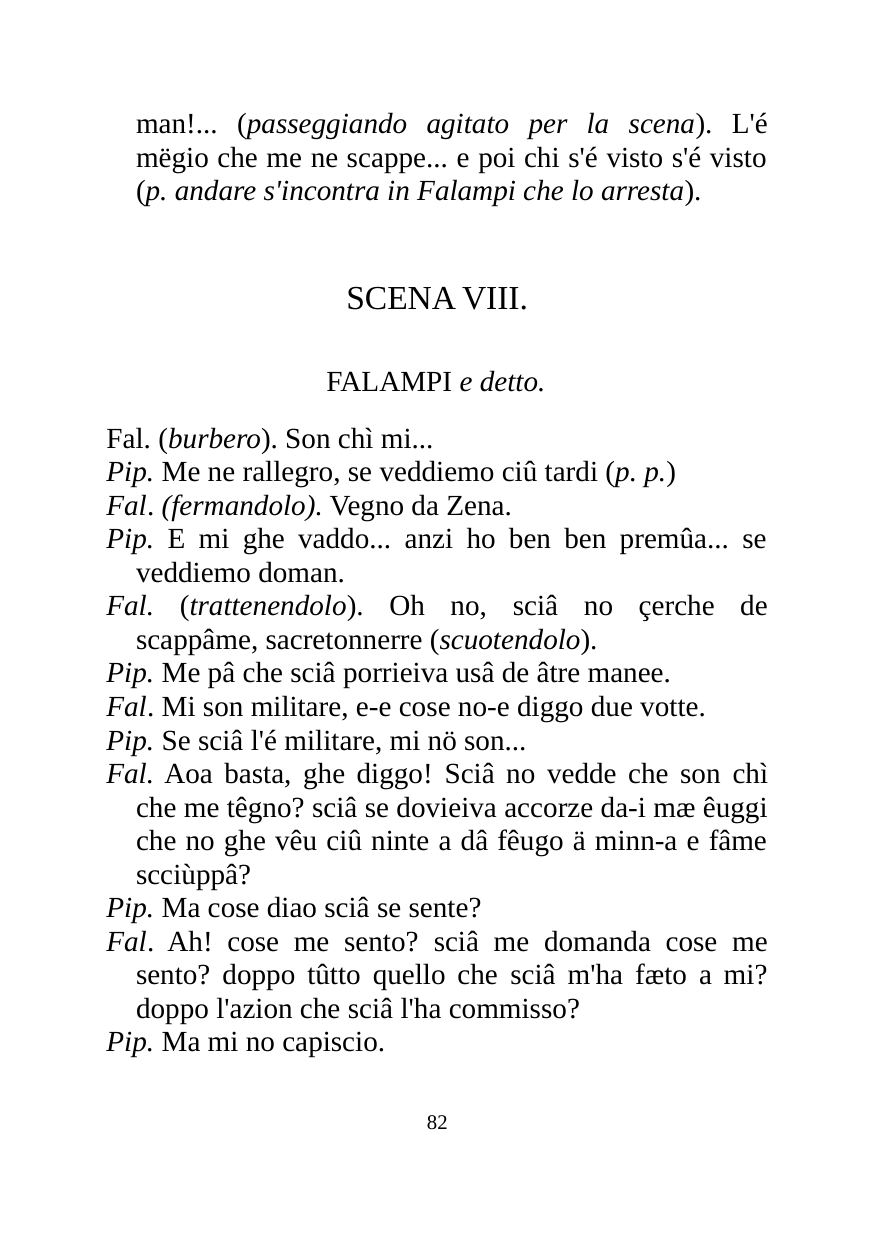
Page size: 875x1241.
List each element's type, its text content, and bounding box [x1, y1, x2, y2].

text man!... (passeggiando agitato per la scena). L'é mëgio che me ne scappe... e poi chi s'é visto s'é visto (p. andare s'incontra in Falampi che lo arresta). [106, 106, 768, 207]
text Pip. E mi ghe vaddo... anzi ho ben ben premûa... se veddiemo doman. [106, 521, 768, 588]
text Fal. (trattenendolo). Oh no, sciâ no çerche de scappâme, sacretonnerre (scuotendolo). [106, 588, 768, 656]
text Fal. Ah! cose me sento? sciâ me domanda cose me sento? doppo tûtto quello che sciâ m'ha fæto a mi? doppo l'azion che sciâ l'ha commisso? [106, 924, 768, 1024]
text Pip. Me pâ che sciâ porrieiva usâ de âtre manee. [106, 656, 768, 689]
text Pip. Se sciâ l'é militare, mi nö son... [106, 723, 768, 756]
text Fal. Mi son militare, e-e cose no-e diggo due votte. [106, 689, 768, 723]
text Pip. Me ne rallegro, se veddiemo ciû tardi (p. p.) [106, 454, 768, 488]
text FALAMPI e detto. [106, 364, 768, 397]
text Fal. Aoa basta, ghe diggo! Sciâ no vedde che son chì che me têgno? sciâ se dovieiva accorze da-i mæ êuggi che no ghe vêu ciû ninte a dâ fêugo ä minn-a e fâme scciùppâ? [106, 756, 768, 890]
text Fal. (burbero). Son chì mi... [106, 421, 768, 454]
text Pip. Ma cose diao sciâ se sente? [106, 890, 768, 924]
text Pip. Ma mi no capiscio. [106, 1024, 768, 1058]
text Fal. (fermandolo). Vegno da Zena. [106, 488, 768, 521]
subtitle SCENA VIII. [106, 278, 768, 316]
